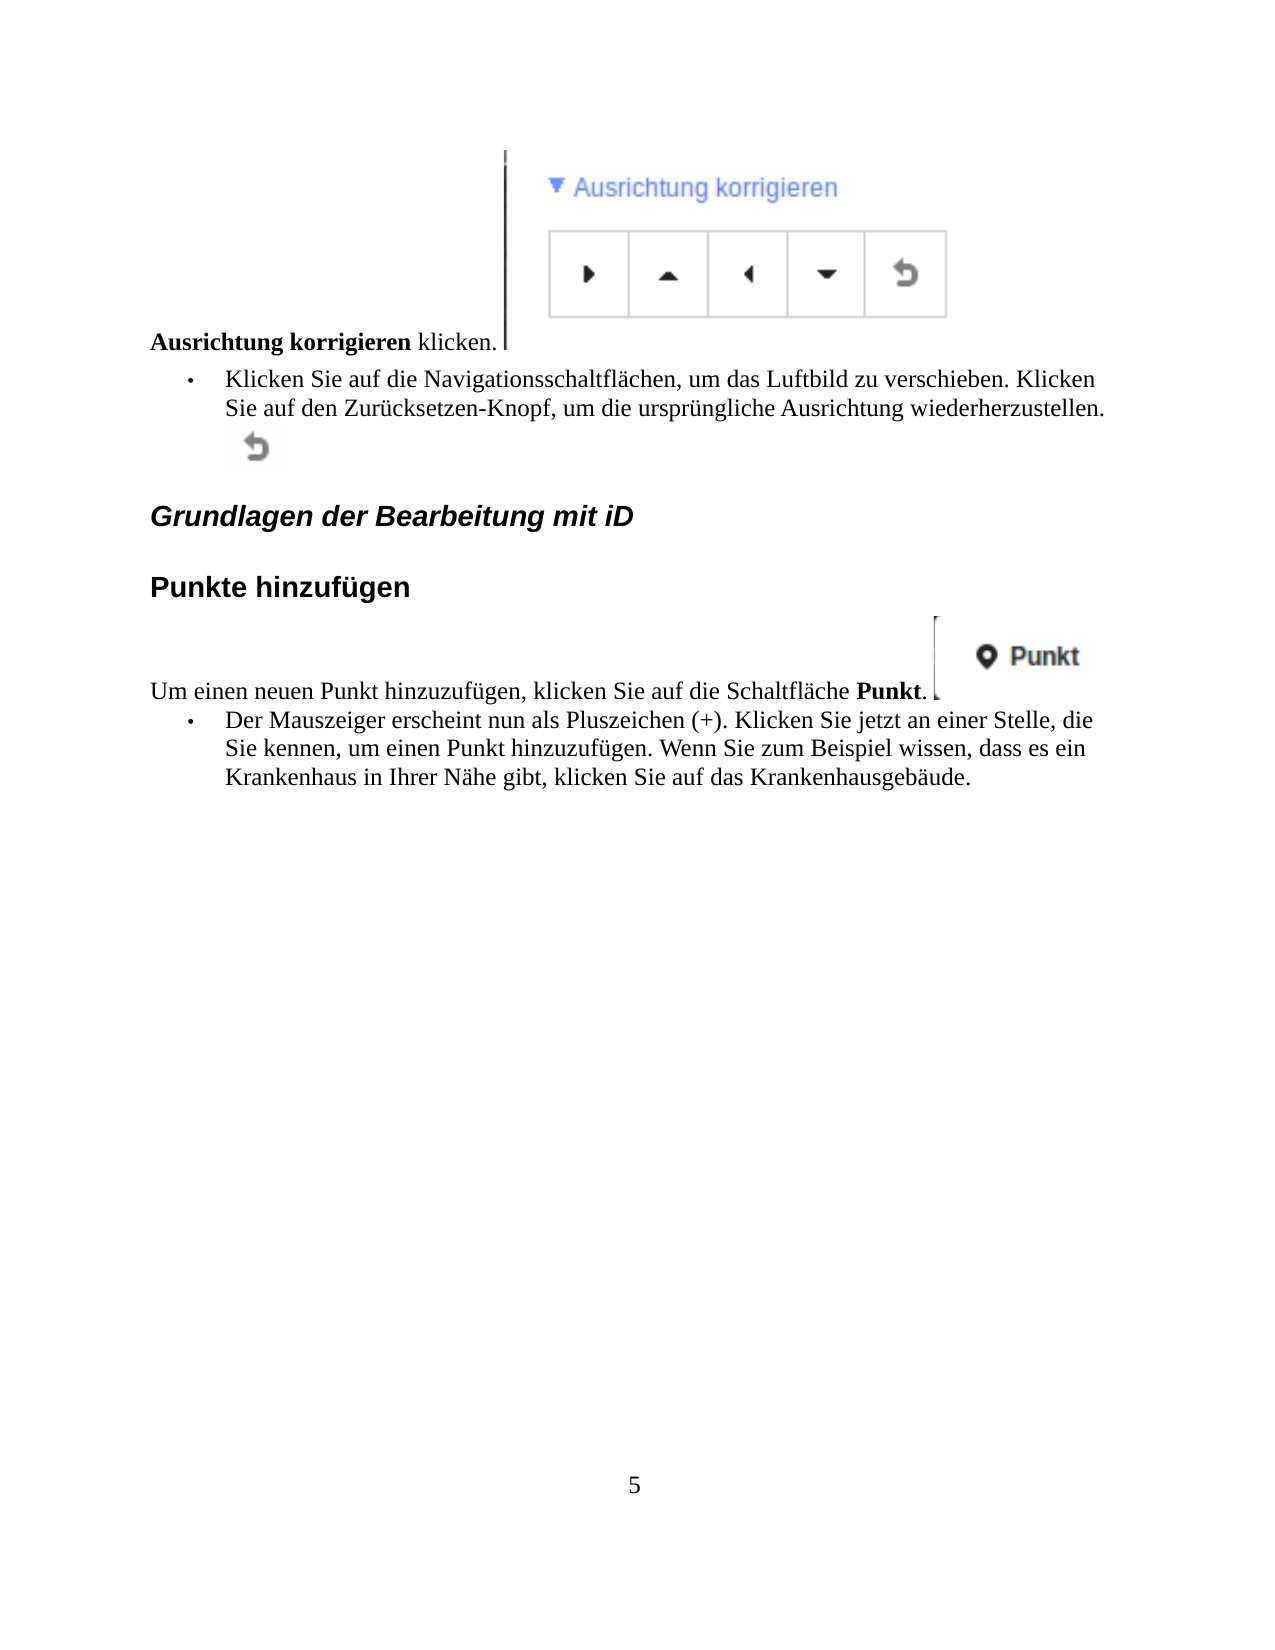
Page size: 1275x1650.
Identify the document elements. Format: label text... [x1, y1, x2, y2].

list Der Mauszeiger erscheint nun als Pluszeichen (+). Klicken Sie jetzt an einer Stelle, die Sie kennen, um einen Punkt hinzuzufügen. Wenn Sie zum Beispiel wissen, dass es ein Krankenhaus in Ihrer Nähe gibt, klicken Sie auf das Krankenhausgebäude. [187, 705, 1125, 820]
subtitle Grundlagen der Bearbeitung mit iD [150, 499, 1125, 532]
list Klicken Sie auf die Navigationsschaltflächen, um das Luftbild zu verschieben. Klicken Sie auf den Zurücksetzen-Knopf, um die ursprüngliche Ausrichtung wiederherzustellen. [187, 364, 1125, 474]
text Um einen neuen Punkt hinzuzufügen, klicken Sie auf die Schaltfläche Punkt. [150, 616, 1125, 705]
text Ausrichtung korrigieren klicken. [150, 150, 1125, 355]
picture [225, 421, 284, 474]
picture [933, 616, 1107, 700]
picture [503, 150, 1029, 350]
subtitle Punkte hinzufügen [150, 570, 1125, 603]
